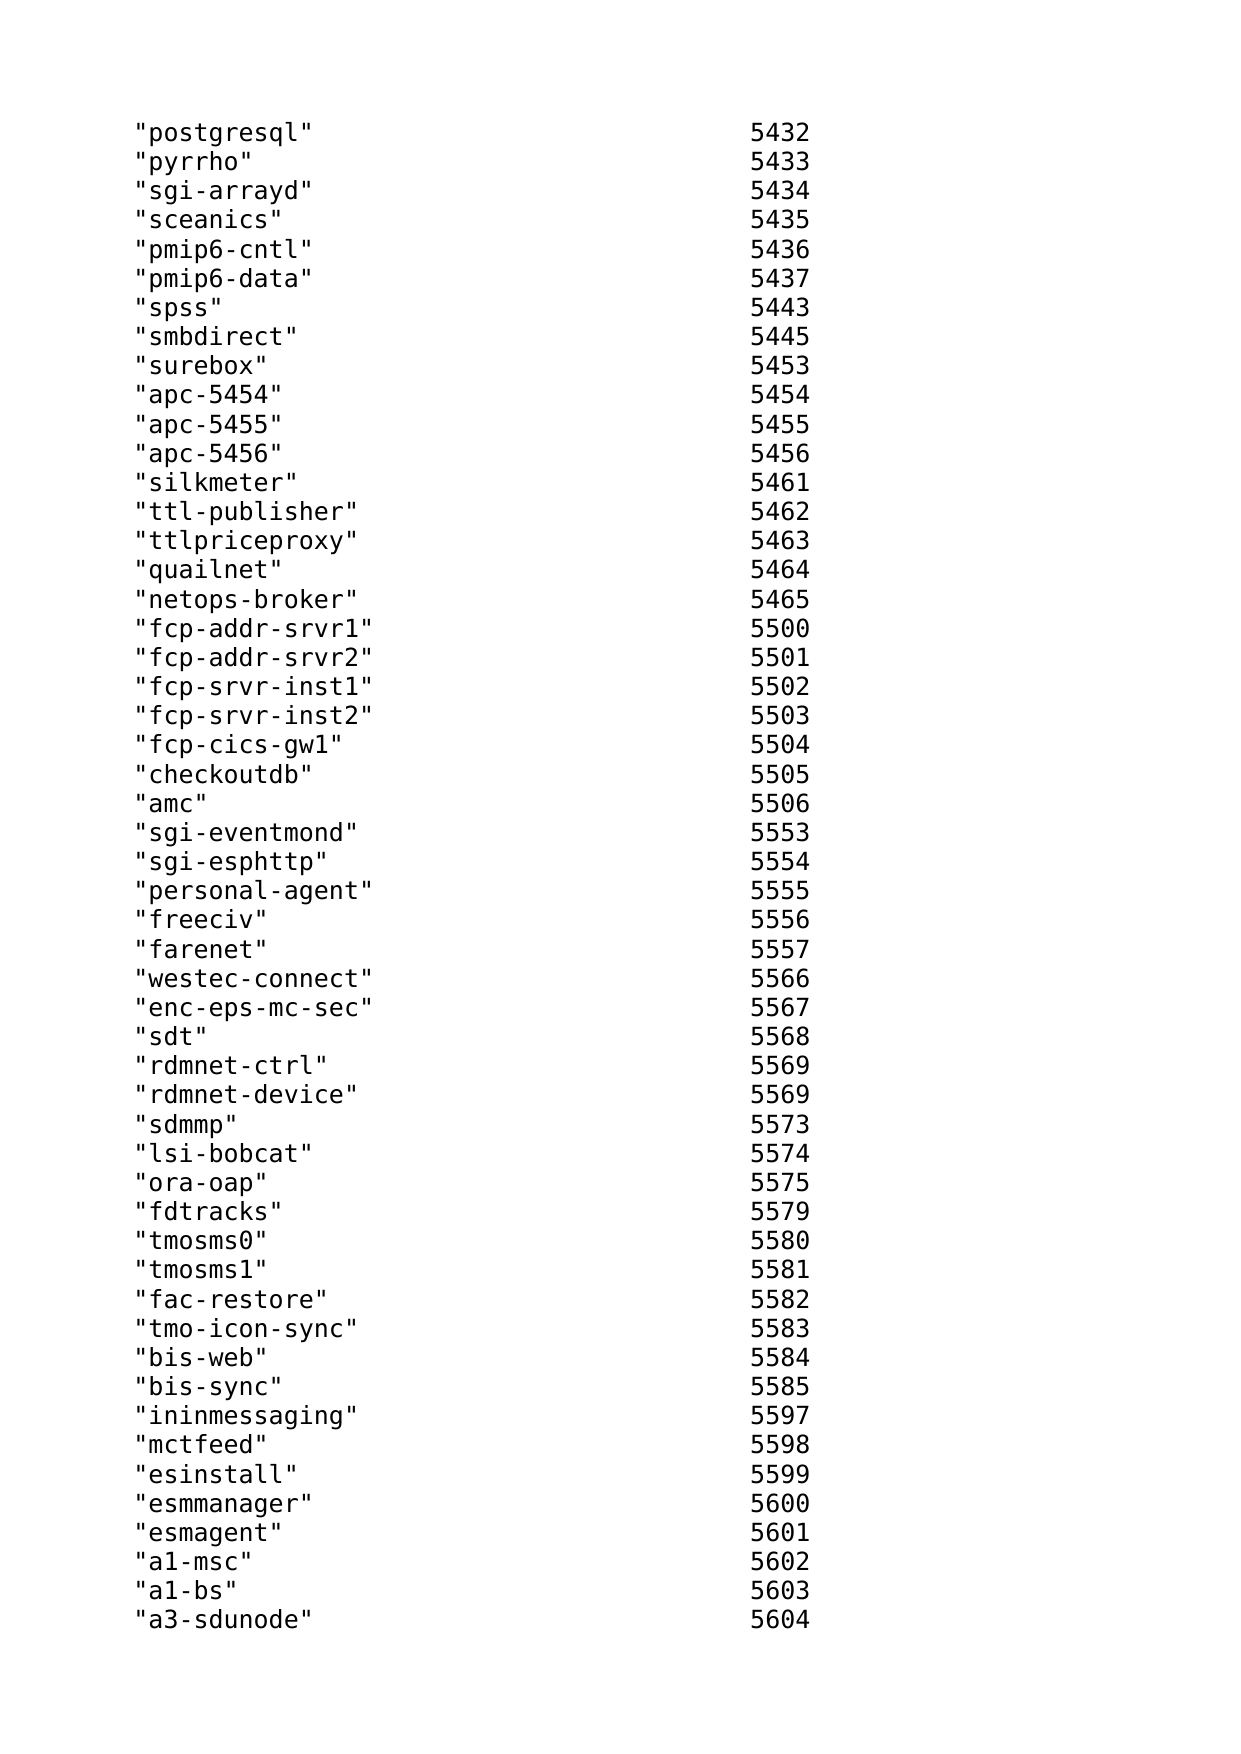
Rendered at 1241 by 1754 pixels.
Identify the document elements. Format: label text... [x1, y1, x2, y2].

text "postgresql" 5432 "pyrrho" 5433 "sgi-arrayd" 5434 "sceanics" 5435 "pmip6-cntl" 5436 "pmip6-data" 5437 "spss" 5443 "smbdirect" 5445 "surebox" 5453 "apc-5454" 5454 "apc-5455" 5455 "apc-5456" 5456 "silkmeter" 5461 "ttl-publisher" 5462 "ttlpriceproxy" 5463 "quailnet" 5464 "netops-broker" 5465 "fcp-addr-srvr1" 5500 "fcp-addr-srvr2" 5501 "fcp-srvr-inst1" 5502 "fcp-srvr-inst2" 5503 "fcp-cics-gw1" 5504 "checkoutdb" 5505 "amc" 5506 "sgi-eventmond" 5553 "sgi-esphttp" 5554 "personal-agent" 5555 "freeciv" 5556 "farenet" 5557 "westec-connect" 5566 "enc-eps-mc-sec" 5567 "sdt" 5568 "rdmnet-ctrl" 5569 "rdmnet-device" 5569 "sdmmp" 5573 "lsi-bobcat" 5574 "ora-oap" 5575 "fdtracks" 5579 "tmosms0" 5580 "tmosms1" 5581 "fac-restore" 5582 "tmo-icon-sync" 5583 "bis-web" 5584 "bis-sync" 5585 "ininmessaging" 5597 "mctfeed" 5598 "esinstall" 5599 "esmmanager" 5600 "esmagent" 5601 "a1-msc" 5602 "a1-bs" 5603 "a3-sdunode" 5604 [118, 118, 1122, 1635]
